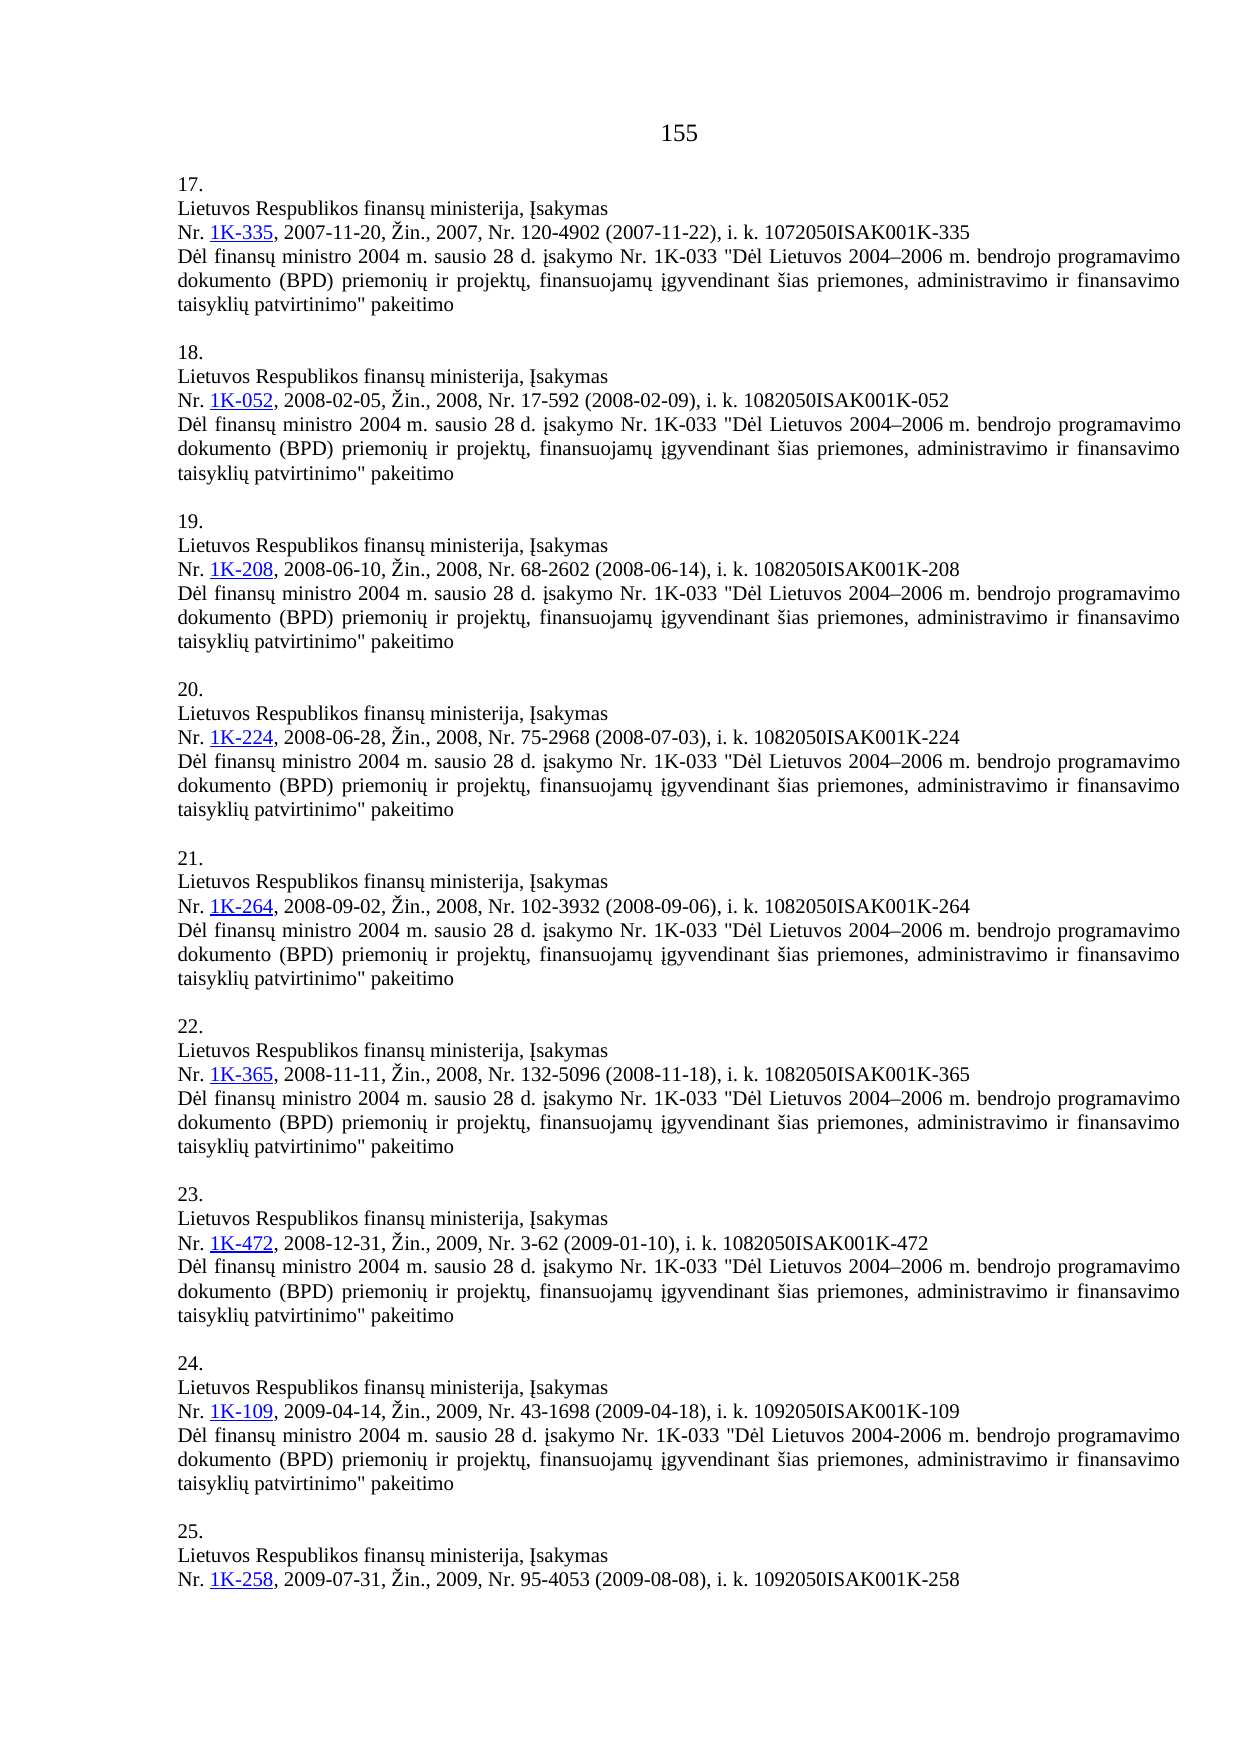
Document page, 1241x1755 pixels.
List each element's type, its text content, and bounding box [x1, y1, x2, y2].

text Dėl finansų ministro 2004 m. sausio 28 d. įsakymo Nr. 1K-033 "Dėl Lietuvos 2004–2006 m. bendrojo programavimo dokumento (BPD) priemonių ir projektų, finansuojamų įgyvendinant šias priemones, administravimo ir finansavimo taisyklių patvirtinimo" pakeitimo [177, 749, 1181, 821]
text Nr. 1K-208, 2008-06-10, Žin., 2008, Nr. 68-2602 (2008-06-14), i. k. 1082050ISAK001K-208 [177, 557, 1181, 581]
text 25. [177, 1519, 1181, 1543]
text Dėl finansų ministro 2004 m. sausio 28 d. įsakymo Nr. 1K-033 "Dėl Lietuvos 2004–2006 m. bendrojo programavimo dokumento (BPD) priemonių ir projektų, finansuojamų įgyvendinant šias priemones, administravimo ir finansavimo taisyklių patvirtinimo" pakeitimo [177, 918, 1181, 990]
text Nr. 1K-109, 2009-04-14, Žin., 2009, Nr. 43-1698 (2009-04-18), i. k. 1092050ISAK001K-109 [177, 1399, 1181, 1423]
text Dėl finansų ministro 2004 m. sausio 28 d. įsakymo Nr. 1K-033 "Dėl Lietuvos 2004–2006 m. bendrojo programavimo dokumento (BPD) priemonių ir projektų, finansuojamų įgyvendinant šias priemones, administravimo ir finansavimo taisyklių patvirtinimo" pakeitimo [177, 1254, 1181, 1327]
text Dėl finansų ministro 2004 m. sausio 28 d. įsakymo Nr. 1K-033 "Dėl Lietuvos 2004–2006 m. bendrojo programavimo dokumento (BPD) priemonių ir projektų, finansuojamų įgyvendinant šias priemones, administravimo ir finansavimo taisyklių patvirtinimo" pakeitimo [177, 581, 1181, 653]
text 20. [177, 677, 1181, 701]
text Dėl finansų ministro 2004 m. sausio 28 d. įsakymo Nr. 1K-033 "Dėl Lietuvos 2004–2006 m. bendrojo programavimo dokumento (BPD) priemonių ir projektų, finansuojamų įgyvendinant šias priemones, administravimo ir finansavimo taisyklių patvirtinimo" pakeitimo [177, 244, 1181, 316]
text Dėl finansų ministro 2004 m. sausio 28 d. įsakymo Nr. 1K-033 "Dėl Lietuvos 2004–2006 m. bendrojo programavimo dokumento (BPD) priemonių ir projektų, finansuojamų įgyvendinant šias priemones, administravimo ir finansavimo taisyklių patvirtinimo" pakeitimo [177, 1086, 1181, 1158]
text Lietuvos Respublikos finansų ministerija, Įsakymas [177, 701, 1181, 725]
text Nr. 1K-365, 2008-11-11, Žin., 2008, Nr. 132-5096 (2008-11-18), i. k. 1082050ISAK001K-365 [177, 1062, 1181, 1086]
text Lietuvos Respublikos finansų ministerija, Įsakymas [177, 1206, 1181, 1230]
text 18. [177, 340, 1181, 364]
text Nr. 1K-258, 2009-07-31, Žin., 2009, Nr. 95-4053 (2009-08-08), i. k. 1092050ISAK001K-258 [177, 1567, 1181, 1591]
text Lietuvos Respublikos finansų ministerija, Įsakymas [177, 1375, 1181, 1399]
text Nr. 1K-335, 2007-11-20, Žin., 2007, Nr. 120-4902 (2007-11-22), i. k. 1072050ISAK001K-335 [177, 220, 1181, 244]
text 19. [177, 508, 1181, 533]
text Lietuvos Respublikos finansų ministerija, Įsakymas [177, 869, 1181, 893]
text Dėl finansų ministro 2004 m. sausio 28 d. įsakymo Nr. 1K-033 "Dėl Lietuvos 2004-2006 m. bendrojo programavimo dokumento (BPD) priemonių ir projektų, finansuojamų įgyvendinant šias priemones, administravimo ir finansavimo taisyklių patvirtinimo" pakeitimo [177, 1423, 1181, 1495]
text 22. [177, 1014, 1181, 1038]
text Nr. 1K-264, 2008-09-02, Žin., 2008, Nr. 102-3932 (2008-09-06), i. k. 1082050ISAK001K-264 [177, 893, 1181, 918]
text 24. [177, 1351, 1181, 1375]
text 21. [177, 845, 1181, 869]
text Lietuvos Respublikos finansų ministerija, Įsakymas [177, 196, 1181, 220]
text Lietuvos Respublikos finansų ministerija, Įsakymas [177, 1543, 1181, 1567]
text Nr. 1K-052, 2008-02-05, Žin., 2008, Nr. 17-592 (2008-02-09), i. k. 1082050ISAK001K-052 [177, 388, 1181, 412]
text Lietuvos Respublikos finansų ministerija, Įsakymas [177, 1038, 1181, 1062]
text Nr. 1K-224, 2008-06-28, Žin., 2008, Nr. 75-2968 (2008-07-03), i. k. 1082050ISAK001K-224 [177, 725, 1181, 749]
text Lietuvos Respublikos finansų ministerija, Įsakymas [177, 533, 1181, 557]
text Lietuvos Respublikos finansų ministerija, Įsakymas [177, 364, 1181, 388]
text Dėl finansų ministro 2004 m. sausio 28 d. įsakymo Nr. 1K-033 "Dėl Lietuvos 2004–2006 m. bendrojo programavimo dokumento (BPD) priemonių ir projektų, finansuojamų įgyvendinant šias priemones, administravimo ir finansavimo taisyklių patvirtinimo" pakeitimo [177, 412, 1181, 484]
text Nr. 1K-472, 2008-12-31, Žin., 2009, Nr. 3-62 (2009-01-10), i. k. 1082050ISAK001K-472 [177, 1230, 1181, 1254]
text 23. [177, 1182, 1181, 1206]
text 17. [177, 172, 1181, 196]
